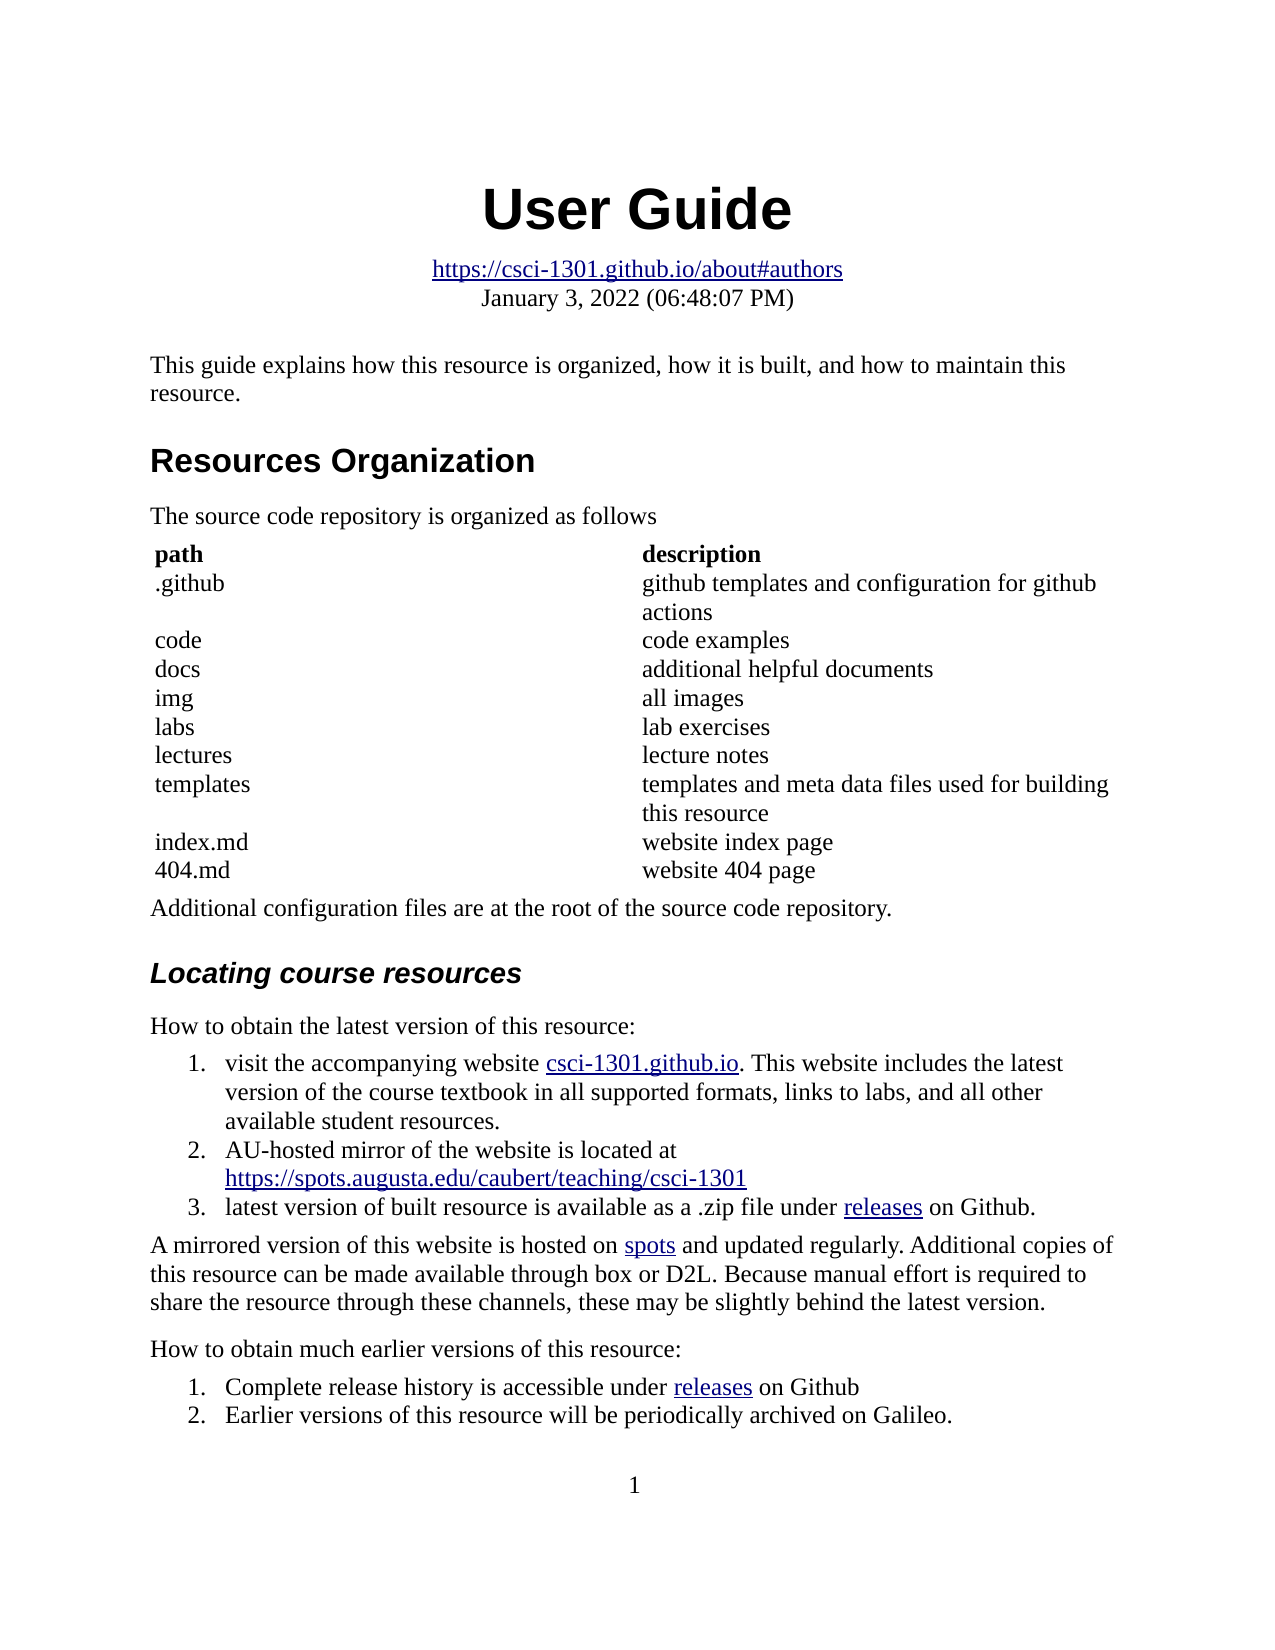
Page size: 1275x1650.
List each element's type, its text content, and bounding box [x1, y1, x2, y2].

table_cell 404.md [150, 855, 637, 884]
table_cell img [150, 683, 637, 712]
text How to obtain the latest version of this resource: [150, 1011, 1125, 1039]
table_cell labs [150, 712, 637, 740]
table_cell templates [150, 769, 637, 827]
table_cell code [150, 625, 637, 654]
table_cell all images [638, 683, 1125, 712]
text January 3, 2022 (06:48:07 PM) [150, 283, 1125, 312]
text A mirrored version of this website is hosted on spots and updated regularly. Additional copies of this resource can be made available through box or D2L. Because manual effort is required to share the resource through these channels, these may be slightly behind the latest version. [150, 1230, 1125, 1316]
table_cell github templates and configuration for github actions [638, 568, 1125, 625]
table_cell templates and meta data files used for building this resource [638, 769, 1125, 827]
list AU-hosted mirror of the website is located at https://spots.augusta.edu/caubert/teaching/csci-1301 [187, 1135, 1125, 1192]
text https://csci-1301.github.io/about#authors [150, 254, 1125, 283]
table_cell lecture notes [638, 740, 1125, 769]
list Earlier versions of this resource will be periodically archived on Galileo. [187, 1401, 1125, 1429]
table_cell docs [150, 654, 637, 683]
text Additional configuration files are at the root of the source code repository. [150, 893, 1125, 922]
table_cell .github [150, 568, 637, 625]
text This guide explains how this resource is organized, how it is built, and how to maintain this resource. [150, 350, 1125, 407]
table_header path [150, 539, 637, 568]
list visit the accompanying website csci-1301.github.io. This website includes the latest version of the course textbook in all supported formats, links to labs, and all other available student resources. [187, 1048, 1125, 1135]
subtitle Locating course resources [150, 956, 1125, 989]
list latest version of built resource is available as a .zip file under releases on Github. [187, 1192, 1125, 1221]
list Complete release history is accessible under releases on Github [187, 1372, 1125, 1401]
text The source code repository is organized as follows [150, 501, 1125, 530]
table_header description [638, 539, 1125, 568]
table_cell additional helpful documents [638, 654, 1125, 683]
table_cell website index page [638, 827, 1125, 855]
table_cell lectures [150, 740, 637, 769]
table_cell code examples [638, 625, 1125, 654]
table_cell lab exercises [638, 712, 1125, 740]
text How to obtain much earlier versions of this resource: [150, 1334, 1125, 1363]
table_cell website 404 page [638, 855, 1125, 884]
title User Guide [150, 175, 1125, 242]
table_cell index.md [150, 827, 637, 855]
subtitle Resources Organization [150, 441, 1125, 480]
